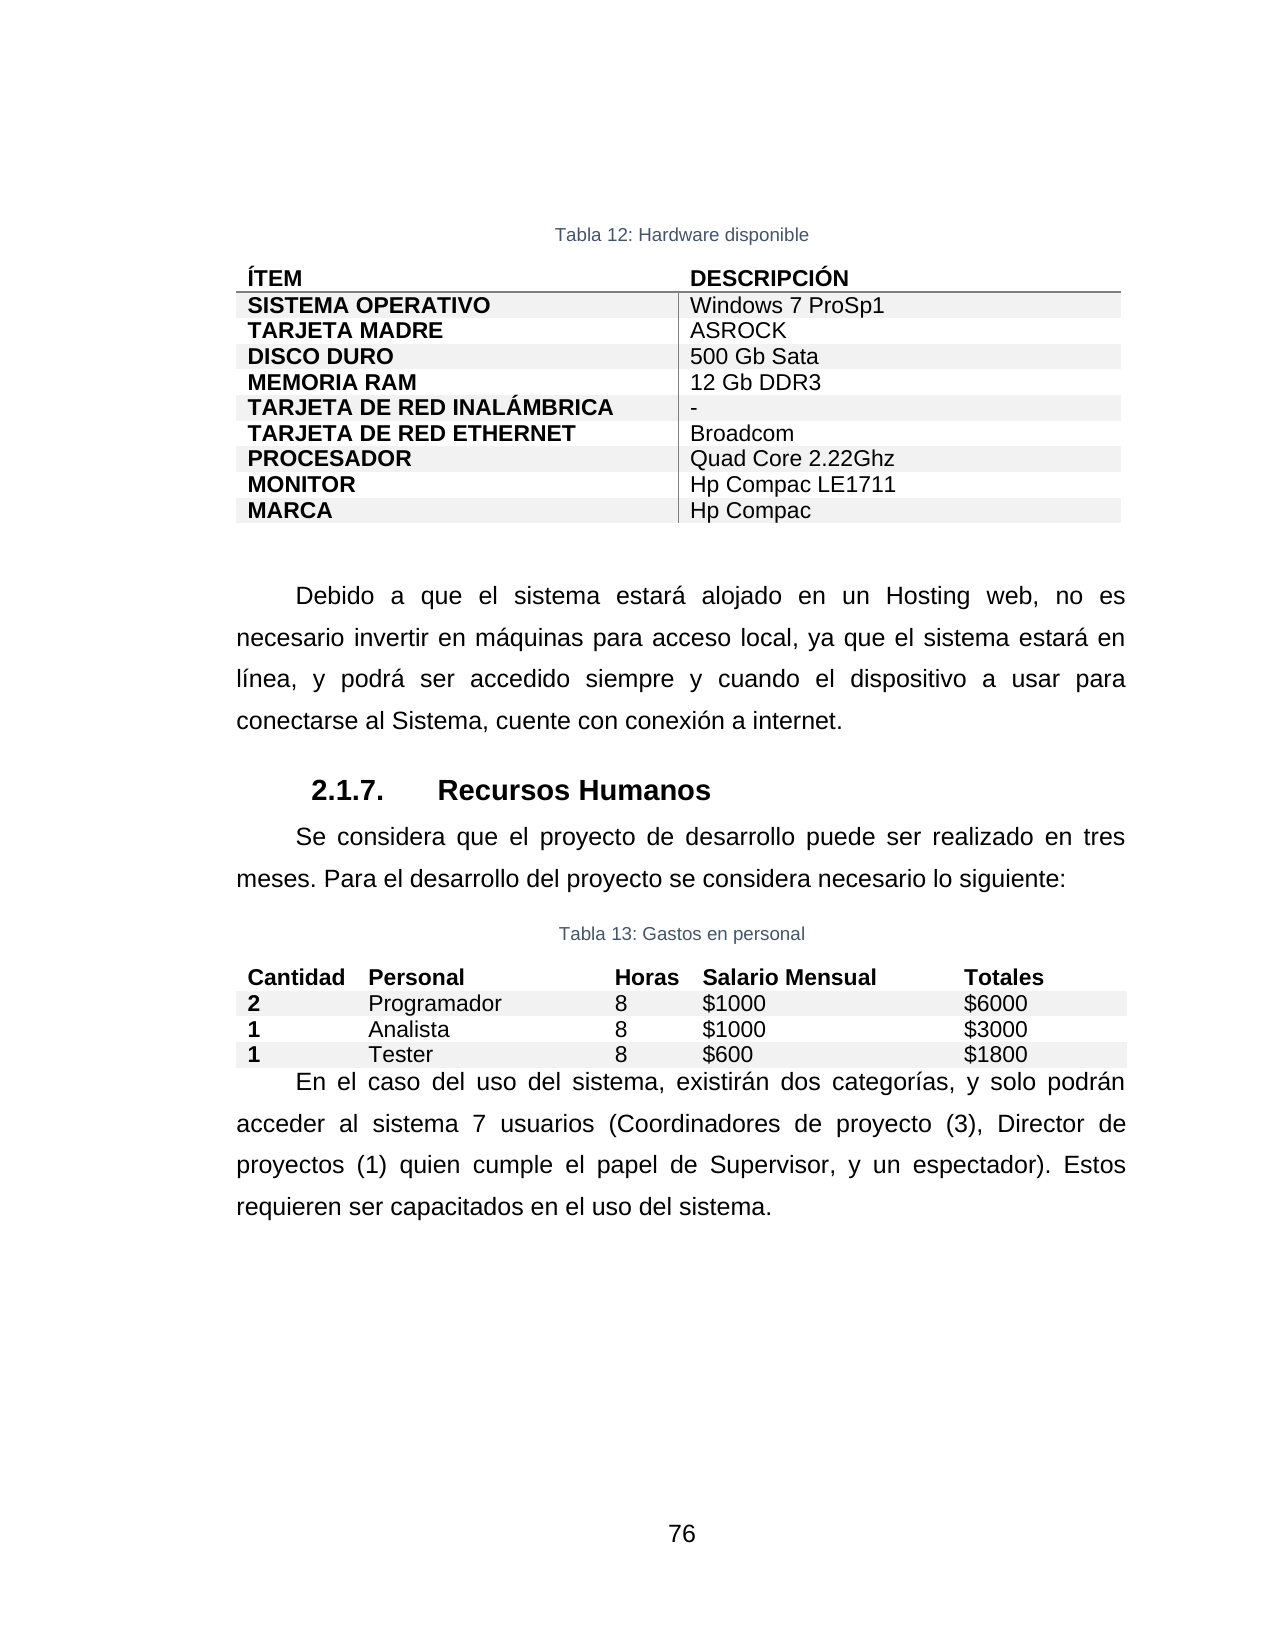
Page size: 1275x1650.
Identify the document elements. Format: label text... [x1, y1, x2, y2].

table_cell $1000 [691, 1016, 953, 1042]
table_header Cantidad [236, 965, 357, 991]
table_cell 2 [236, 991, 357, 1016]
table_cell Tarjeta de Red ethernet [236, 421, 678, 446]
table_cell Windows 7 ProSp1 [679, 293, 1121, 318]
table_header Horas [603, 965, 691, 991]
table_cell Tester [357, 1042, 603, 1068]
table_cell Quad Core 2.22Ghz [679, 446, 1121, 472]
table_cell Hp Compac [679, 498, 1121, 523]
table_header Salario Mensual [691, 965, 953, 991]
table_header Totales [953, 965, 1127, 991]
table_cell Tarjeta Madre [236, 318, 678, 344]
table_cell 8 [603, 991, 691, 1016]
table_cell $1000 [691, 991, 953, 1016]
text Tabla 12: Hardware disponible [236, 224, 1127, 245]
table_cell $6000 [953, 991, 1127, 1016]
table_cell Procesador [236, 446, 678, 472]
table_cell Monitor [236, 472, 678, 497]
table_cell Sistema Operativo [236, 293, 678, 318]
table_cell Hp Compac LE1711 [679, 472, 1121, 497]
table_cell $3000 [953, 1016, 1127, 1042]
table_cell Marca [236, 498, 678, 523]
table_header Ítem [236, 266, 679, 291]
table_cell 500 Gb Sata [679, 344, 1121, 369]
table_cell $600 [691, 1042, 953, 1068]
table_cell Disco Duro [236, 344, 678, 369]
table_cell 8 [603, 1016, 691, 1042]
table_cell 12 Gb DDR3 [679, 369, 1121, 395]
subtitle Recursos Humanos [311, 774, 1127, 807]
table_cell 1 [236, 1016, 357, 1042]
table_cell Memoria RAM [236, 369, 678, 395]
table_cell $1800 [953, 1042, 1127, 1068]
table_cell 8 [603, 1042, 691, 1068]
table_cell 1 [236, 1042, 357, 1068]
table_cell - [679, 395, 1121, 421]
text En el caso del uso del sistema, existirán dos categorías, y solo podrán acceder al sistema 7 usuarios (Coordinadores de proyecto (3), Director de proyectos (1) quien cumple el papel de Supervisor, y un espectador). Estos requieren ser capacitados en el uso del sistema. [236, 1068, 1127, 1221]
text Se considera que el proyecto de desarrollo puede ser realizado en tres meses. Para el desarrollo del proyecto se considera necesario lo siguiente: [236, 823, 1127, 893]
table_cell Tarjeta de Red inalámbrica [236, 395, 678, 421]
table_cell Analista [357, 1016, 603, 1042]
table_cell Programador [357, 991, 603, 1016]
table_header Personal [357, 965, 603, 991]
text Debido a que el sistema estará alojado en un Hosting web, no es necesario invertir en máquinas para acceso local, ya que el sistema estará en línea, y podrá ser accedido siempre y cuando el dispositivo a usar para conectarse al Sistema, cuente con conexión a internet. [236, 582, 1127, 735]
text Tabla 13: Gastos en personal [236, 923, 1127, 944]
table_header Descripción [679, 266, 1121, 291]
table_cell Broadcom [679, 421, 1121, 446]
table_cell ASROCK [679, 318, 1121, 344]
